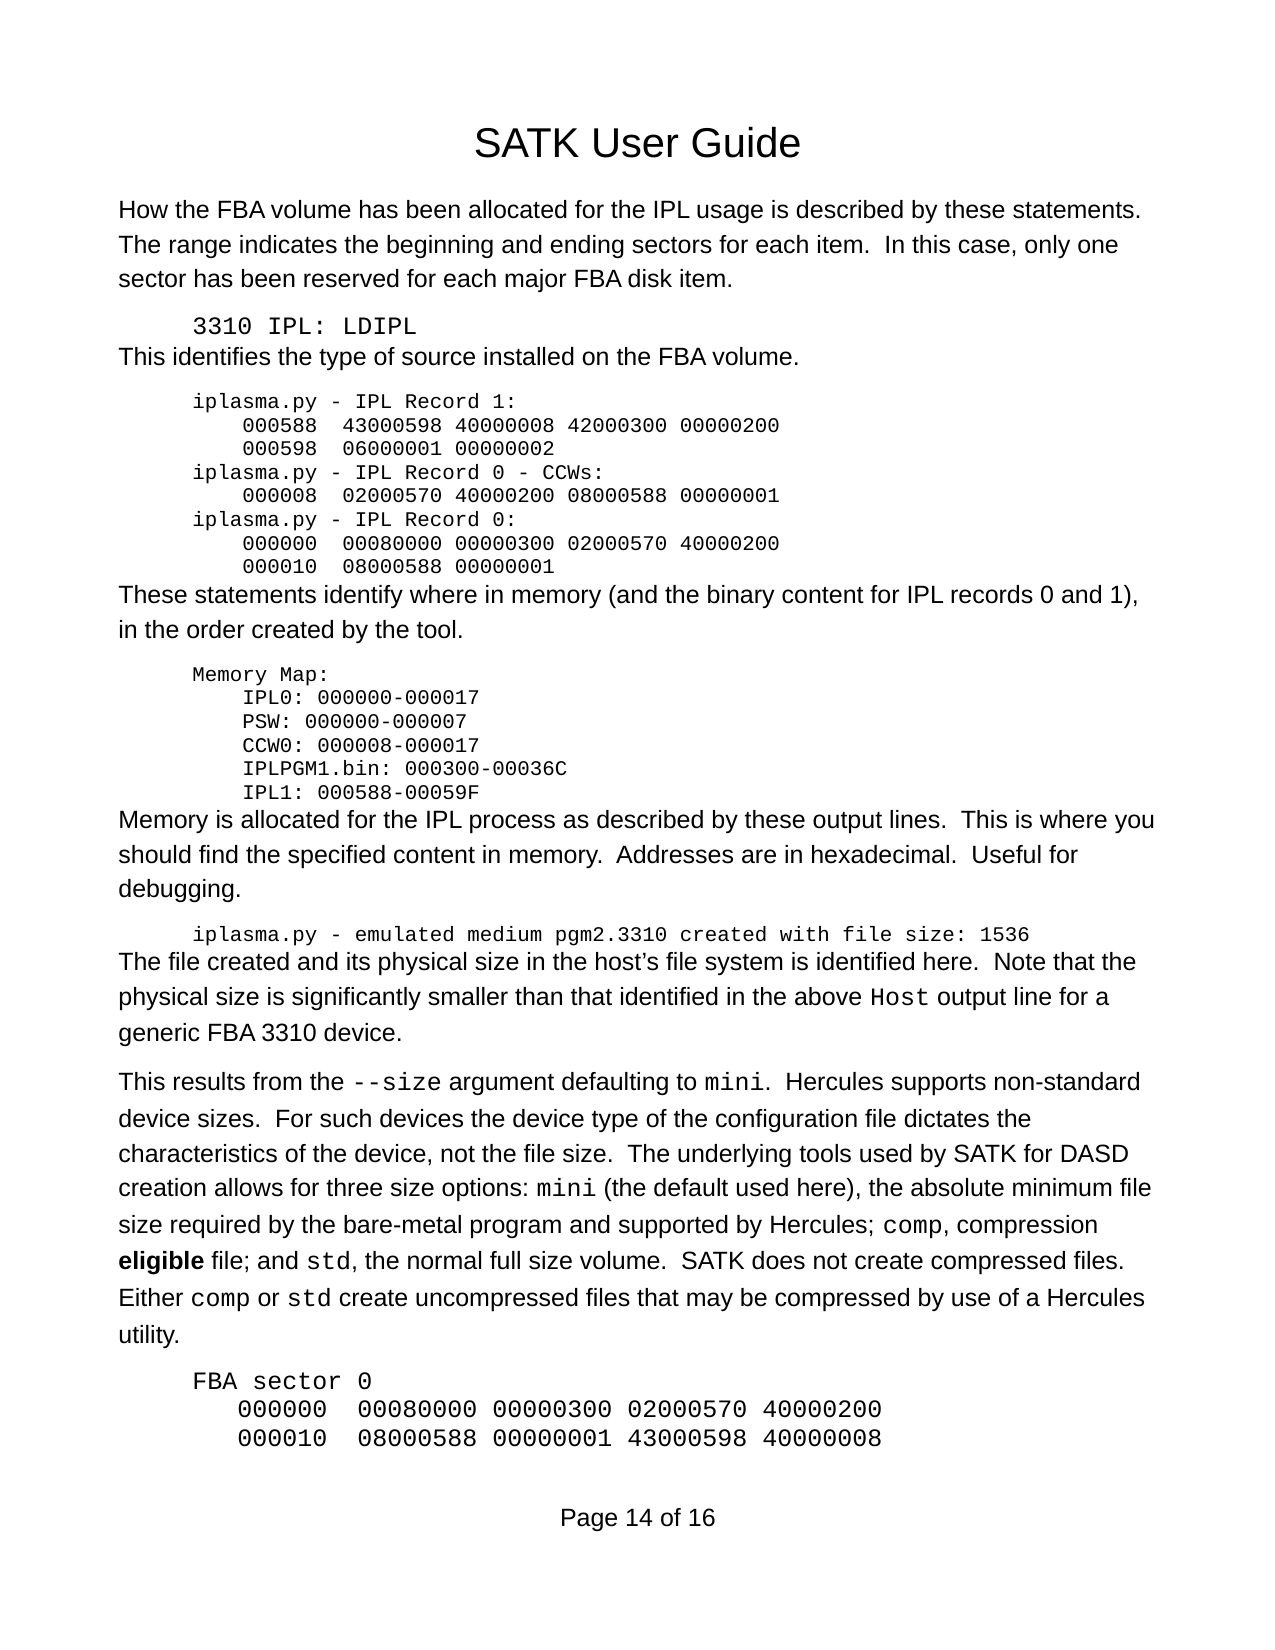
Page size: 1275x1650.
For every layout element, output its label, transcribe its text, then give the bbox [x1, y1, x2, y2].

text The file created and its physical size in the host’s file system is identified here. Note that the physical size is significantly smaller than that identified in the above Host output line for a generic FBA 3310 device. [118, 947, 1157, 1047]
text CCW0: 000008-000017 [192, 734, 1157, 758]
text 000000 00080000 00000300 02000570 40000200 [192, 1397, 1157, 1425]
text This identifies the type of source installed on the FBA volume. [118, 342, 1157, 371]
text These statements identify where in memory (and the binary content for IPL records 0 and 1), in the order created by the tool. [118, 580, 1157, 643]
text iplasma.py - IPL Record 1: [192, 391, 1157, 414]
text How the FBA volume has been allocated for the IPL usage is described by these statements. The range indicates the beginning and ending sectors for each item. In this case, only one sector has been reserved for each major FBA disk item. [118, 196, 1157, 293]
text iplasma.py - IPL Record 0 - CCWs: [192, 462, 1157, 486]
text 000598 06000001 00000002 [192, 438, 1157, 462]
text This results from the --size argument defaulting to mini. Hercules supports non-standard device sizes. For such devices the device type of the configuration file dictates the characteristics of the device, not the file size. The underlying tools used by SATK for DASD creation allows for three size options: mini (the default used here), the absolute minimum file size required by the bare-metal program and supported by Hercules; comp, compression eligible file; and std, the normal full size volume. SATK does not create compressed files. Either comp or std create uncompressed files that may be compressed by use of a Hercules utility. [118, 1067, 1157, 1348]
text 000588 43000598 40000008 42000300 00000200 [192, 414, 1157, 438]
text iplasma.py - emulated medium pgm2.3310 created with file size: 1536 [192, 923, 1157, 947]
text IPLPGM1.bin: 000300-00036C [192, 758, 1157, 782]
text 000000 00080000 00000300 02000570 40000200 [192, 533, 1157, 556]
text Memory is allocated for the IPL process as described by these output lines. This is where you should find the specified content in memory. Addresses are in hexadecimal. Useful for debugging. [118, 806, 1157, 903]
text 000010 08000588 00000001 43000598 40000008 [192, 1425, 1157, 1454]
text 000008 02000570 40000200 08000588 00000001 [192, 486, 1157, 509]
text 3310 IPL: LDIPL [192, 313, 1157, 342]
text FBA sector 0 [192, 1369, 1157, 1397]
text PSW: 000000-000007 [192, 711, 1157, 734]
text Memory Map: [192, 664, 1157, 687]
text IPL0: 000000-000017 [192, 687, 1157, 711]
text IPL1: 000588-00059F [192, 782, 1157, 806]
text 000010 08000588 00000001 [192, 556, 1157, 580]
text iplasma.py - IPL Record 0: [192, 509, 1157, 533]
